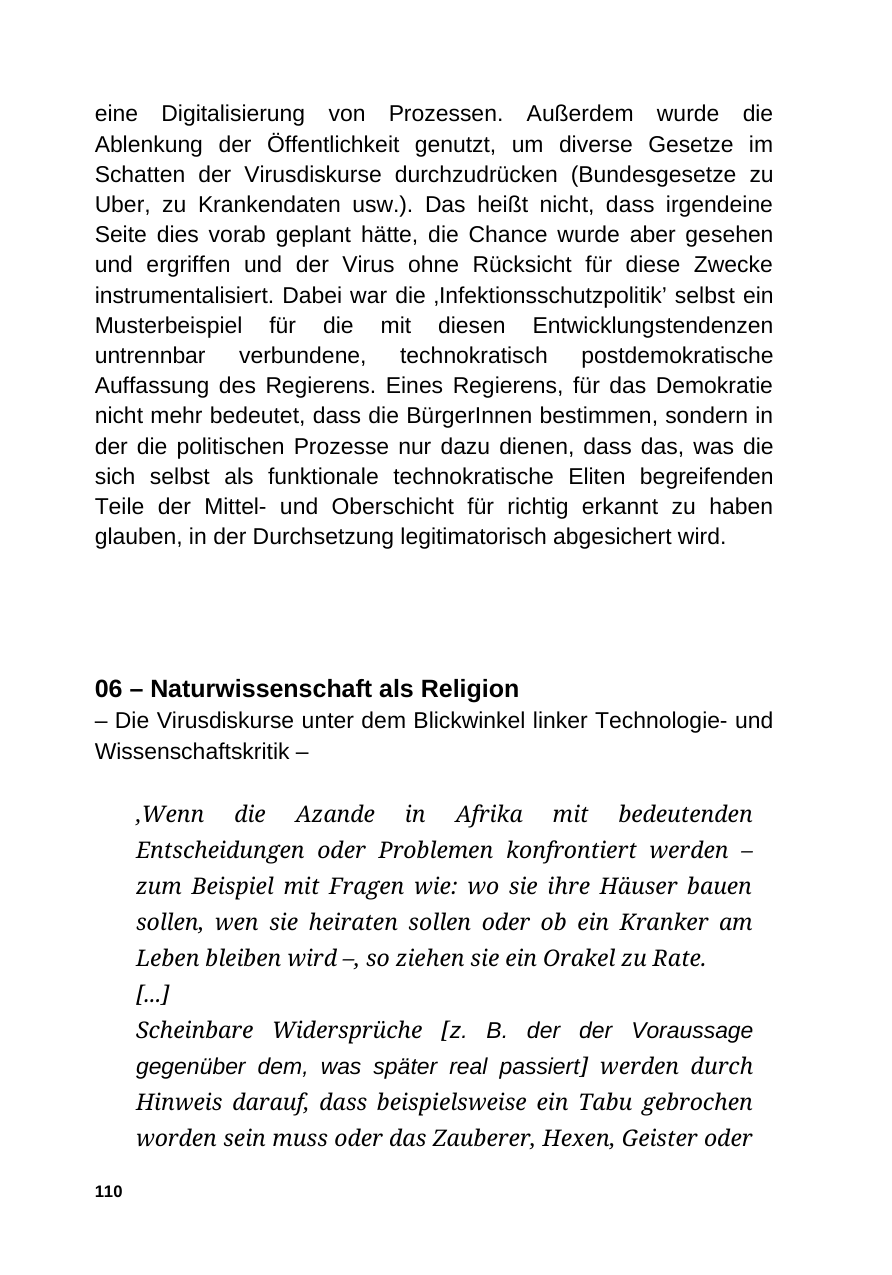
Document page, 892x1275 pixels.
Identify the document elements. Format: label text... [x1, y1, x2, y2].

text 06 – Naturwissenschaft als Religion [94, 674, 774, 703]
text ‚Wenn die Azande in Afrika mit bedeutenden Entscheidungen oder Problemen konfrontiert werden – zum Beispiel mit Fragen wie: wo sie ihre Häuser bauen sollen, wen sie heiraten sollen oder ob ein Kranker am Leben bleiben wird –, so ziehen sie ein Orakel zu Rate. [136, 798, 756, 973]
text eine Digitalisierung von Prozessen. Außerdem wurde die Ablenkung der Öffentlichkeit genutzt, um diverse Gesetze im Schatten der Virusdiskurse durchzudrücken (Bundesgesetze zu Uber, zu Krankendaten usw.). Das heißt nicht, dass irgendeine Seite dies vorab geplant hätte, die Chance wurde aber gesehen und ergriffen und der Virus ohne Rücksicht für diese Zwecke instrumentalisiert. Dabei war die ‚Infektionsschutzpolitik’ selbst ein Musterbeispiel für die mit diesen Entwicklungstendenzen untrennbar verbundene, technokratisch postdemokratische Auffassung des Regierens. Eines Regierens, für das Demokratie nicht mehr bedeutet, dass die BürgerInnen bestimmen, sondern in der die politischen Prozesse nur dazu dienen, dass das, was die sich selbst als funktionale technokratische Eliten begreifenden Teile der Mittel- und Oberschicht für richtig erkannt zu haben glauben, in der Durchsetzung legitimatorisch abgesichert wird. [94, 100, 774, 550]
text – Die Virusdiskurse unter dem Blickwinkel linker Technologie- und Wissenschaftskritik – [94, 707, 774, 764]
text [...] [136, 978, 756, 1009]
text Scheinbare Widersprüche [z. B. der der Voraussage gegenüber dem, was später real passiert] werden durch Hinweis darauf, dass beispielsweise ein Tabu gebrochen worden sein muss oder das Zauberer, Hexen, Geister oder [136, 1014, 756, 1153]
